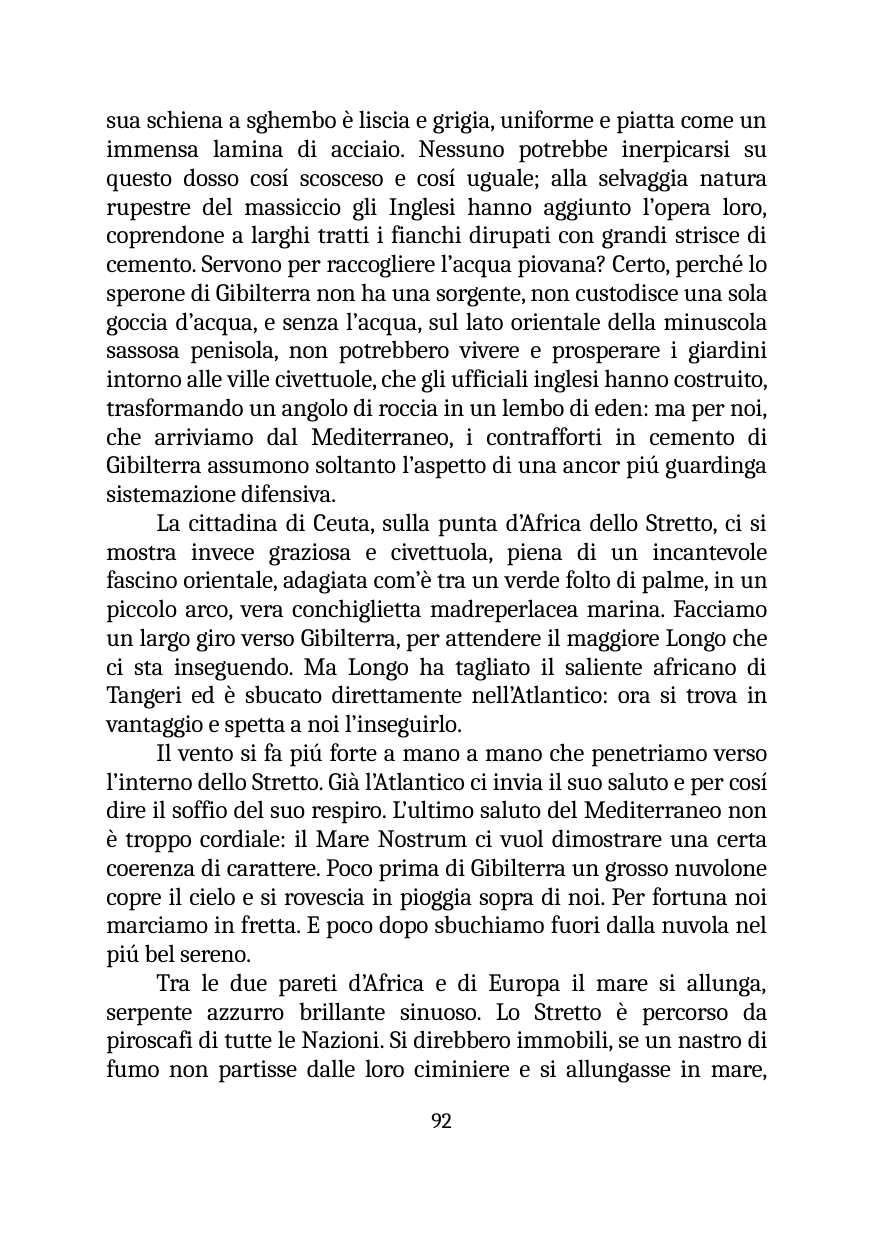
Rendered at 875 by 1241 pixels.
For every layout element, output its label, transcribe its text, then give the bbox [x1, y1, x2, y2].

text Il vento si fa piú forte a mano a mano che penetriamo verso l’interno dello Stretto. Già l’Atlantico ci invia il suo saluto e per cosí dire il soffio del suo respiro. L’ultimo saluto del Mediterraneo non è troppo cordiale: il Mare Nostrum ci vuol dimostrare una certa coerenza di carattere. Poco prima di Gibilterra un grosso nuvolone copre il cielo e si rovescia in pioggia sopra di noi. Per fortuna noi marciamo in fretta. E poco dopo sbuchiamo fuori dalla nuvola nel piú bel sereno. [106, 739, 768, 969]
text La cittadina di Ceuta, sulla punta d’Africa dello Stretto, ci si mostra invece graziosa e civettuola, piena di un incantevole fascino orientale, adagiata com’è tra un verde folto di palme, in un piccolo arco, vera conchiglietta madreperlacea marina. Facciamo un largo giro verso Gibilterra, per attendere il maggiore Longo che ci sta inseguendo. Ma Longo ha tagliato il saliente africano di Tangeri ed è sbucato direttamente nell’Atlantico: ora si trova in vantaggio e spetta a noi l’inseguirlo. [106, 509, 768, 739]
text Tra le due pareti d’Africa e di Europa il mare si allunga, serpente azzurro brillante sinuoso. Lo Stretto è percorso da piroscafi di tutte le Nazioni. Si direbbero immobili, se un nastro di fumo non partisse dalle loro ciminiere e si allungasse in mare, [106, 969, 768, 1084]
text sua schiena a sghembo è liscia e grigia, uniforme e piatta come un immensa lamina di acciaio. Nessuno potrebbe inerpicarsi su questo dosso cosí scosceso e cosí uguale; alla selvaggia natura rupestre del massiccio gli Inglesi hanno aggiunto l’opera loro, coprendone a larghi tratti i fianchi dirupati con grandi strisce di cemento. Servono per raccogliere l’acqua piovana? Certo, perché lo sperone di Gibilterra non ha una sorgente, non custodisce una sola goccia d’acqua, e senza l’acqua, sul lato orientale della minuscola sassosa penisola, non potrebbero vivere e prosperare i giardini intorno alle ville civettuole, che gli ufficiali inglesi hanno costruito, trasformando un angolo di roccia in un lembo di eden: ma per noi, che arriviamo dal Mediterraneo, i contrafforti in cemento di Gibilterra assumono soltanto l’aspetto di una ancor piú guardinga sistemazione difensiva. [106, 106, 768, 509]
